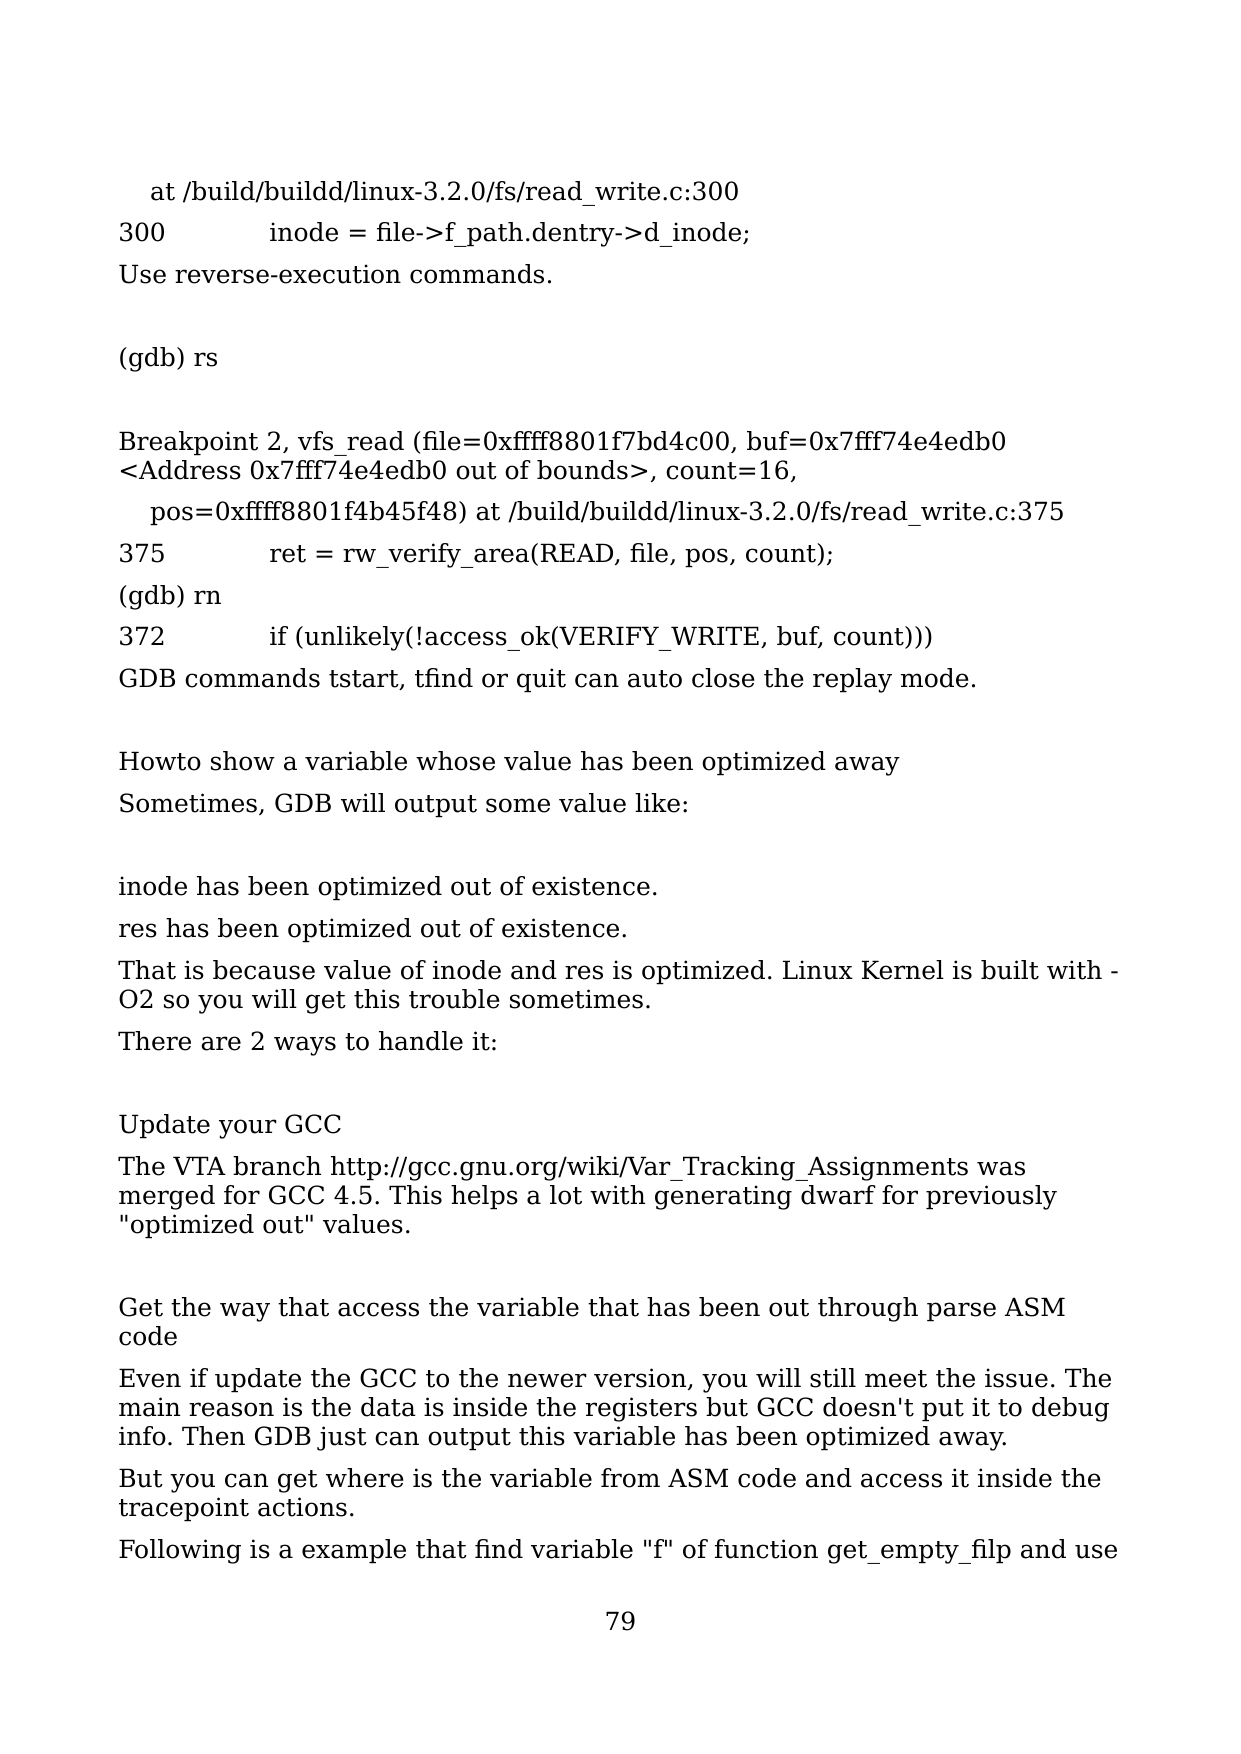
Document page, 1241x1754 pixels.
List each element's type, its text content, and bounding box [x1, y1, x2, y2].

text inode has been optimized out of existence. [118, 873, 1122, 902]
text (gdb) rs [118, 343, 1122, 373]
text Sometimes, GDB will output some value like: [118, 789, 1122, 818]
text 300 inode = file->f_path.dentry->d_inode; [118, 218, 1122, 248]
text GDB commands tstart, tfind or quit can auto close the replay mode. [118, 664, 1122, 693]
text 375 ret = rw_verify_area(READ, file, pos, count); [118, 539, 1122, 568]
text res has been optimized out of existence. [118, 914, 1122, 943]
text Use reverse-execution commands. [118, 260, 1122, 289]
text Get the way that access the variable that has been out through parse ASM code [118, 1293, 1122, 1352]
text (gdb) rn [118, 581, 1122, 610]
text 372 if (unlikely(!access_ok(VERIFY_WRITE, buf, count))) [118, 623, 1122, 652]
text Following is a example that find variable "f" of function get_empty_filp and use [118, 1535, 1122, 1564]
text Howto show a variable whose value has been optimized away [118, 748, 1122, 777]
text Breakpoint 2, vfs_read (file=0xffff8801f7bd4c00, buf=0x7fff74e4edb0 <Address 0x7fff74e4edb0 out of bounds>, count=16, [118, 427, 1122, 485]
text But you can get where is the variable from ASM code and access it inside the tracepoint actions. [118, 1464, 1122, 1523]
text at /build/buildd/linux-3.2.0/fs/read_write.c:300 [118, 177, 1122, 206]
text Update your GCC [118, 1110, 1122, 1139]
text pos=0xffff8801f4b45f48) at /build/buildd/linux-3.2.0/fs/read_write.c:375 [118, 498, 1122, 527]
text Even if update the GCC to the newer version, you will still meet the issue. The main reason is the data is inside the registers but GCC doesn't put it to debug info. Then GDB just can output this variable has been optimized away. [118, 1364, 1122, 1452]
text The VTA branch http://gcc.gnu.org/wiki/Var_Tracking_Assignments was merged for GCC 4.5. This helps a lot with generating dwarf for previously "optimized out" values. [118, 1152, 1122, 1239]
text That is because value of inode and res is optimized. Linux Kernel is built with -O2 so you will get this trouble sometimes. [118, 956, 1122, 1014]
text There are 2 ways to handle it: [118, 1027, 1122, 1056]
